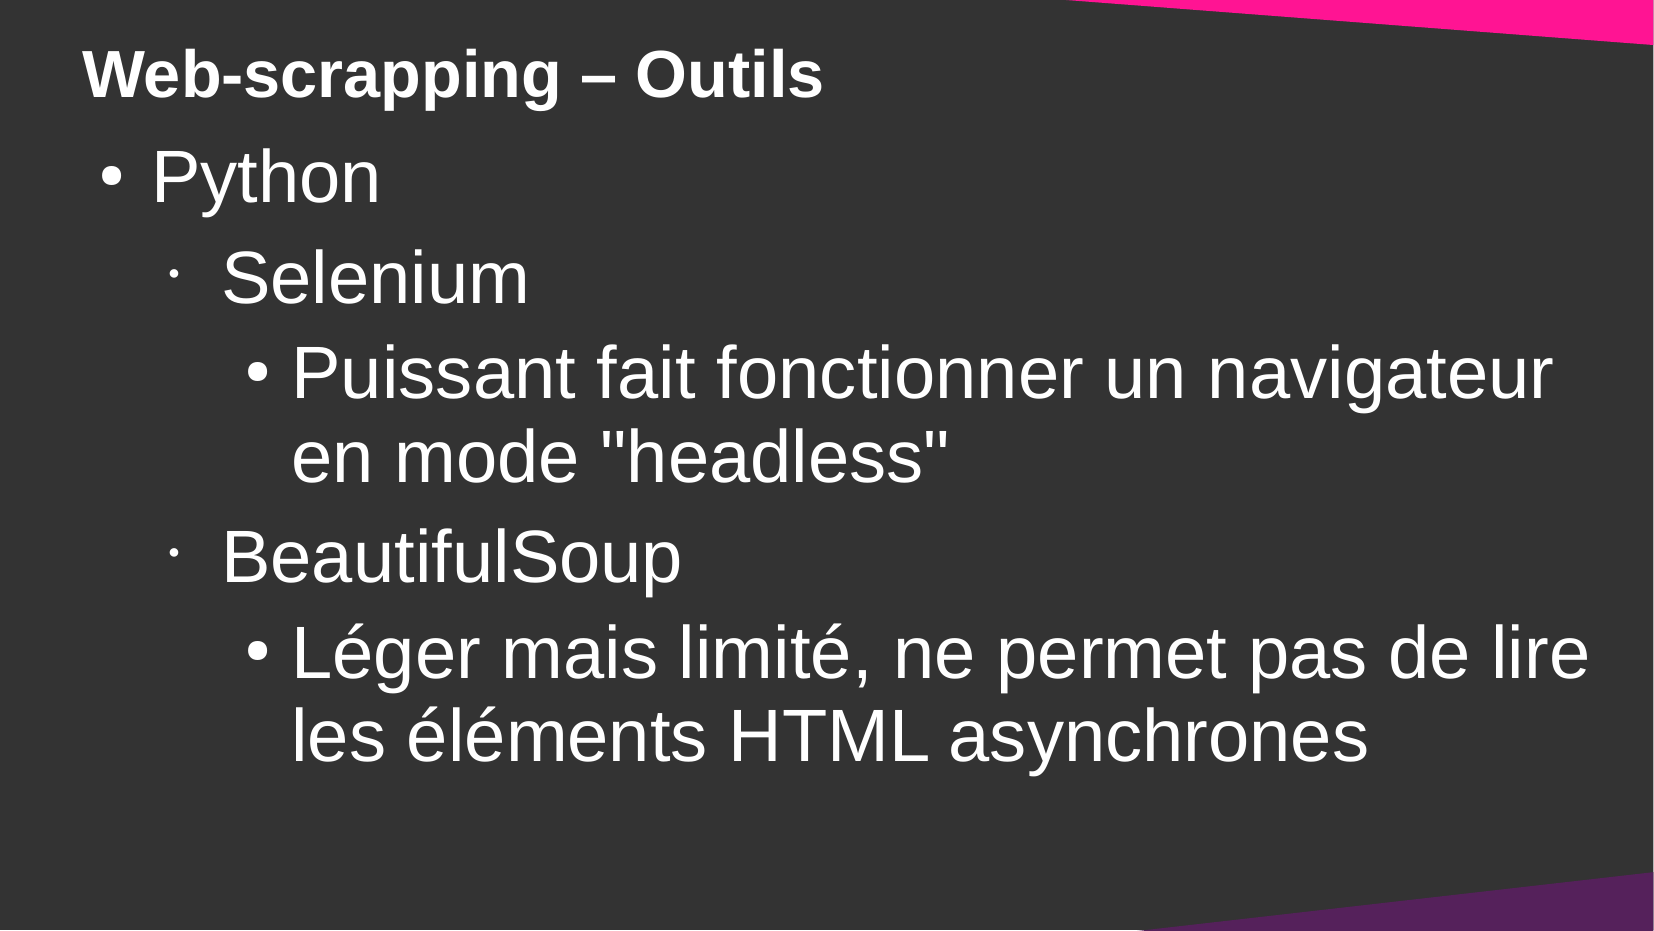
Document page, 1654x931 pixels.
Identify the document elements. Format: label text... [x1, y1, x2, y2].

title Web-scrapping – Outils [82, 37, 1571, 122]
list Python Selenium Puissant fait fonctionner un navigateur en mode "headless" BeautifulSoup Léger mais limité, ne permet pas de lire les éléments HTML asynchrones [80, 135, 1620, 780]
text_box [1137, 872, 1654, 931]
text_box [1066, 0, 1654, 46]
